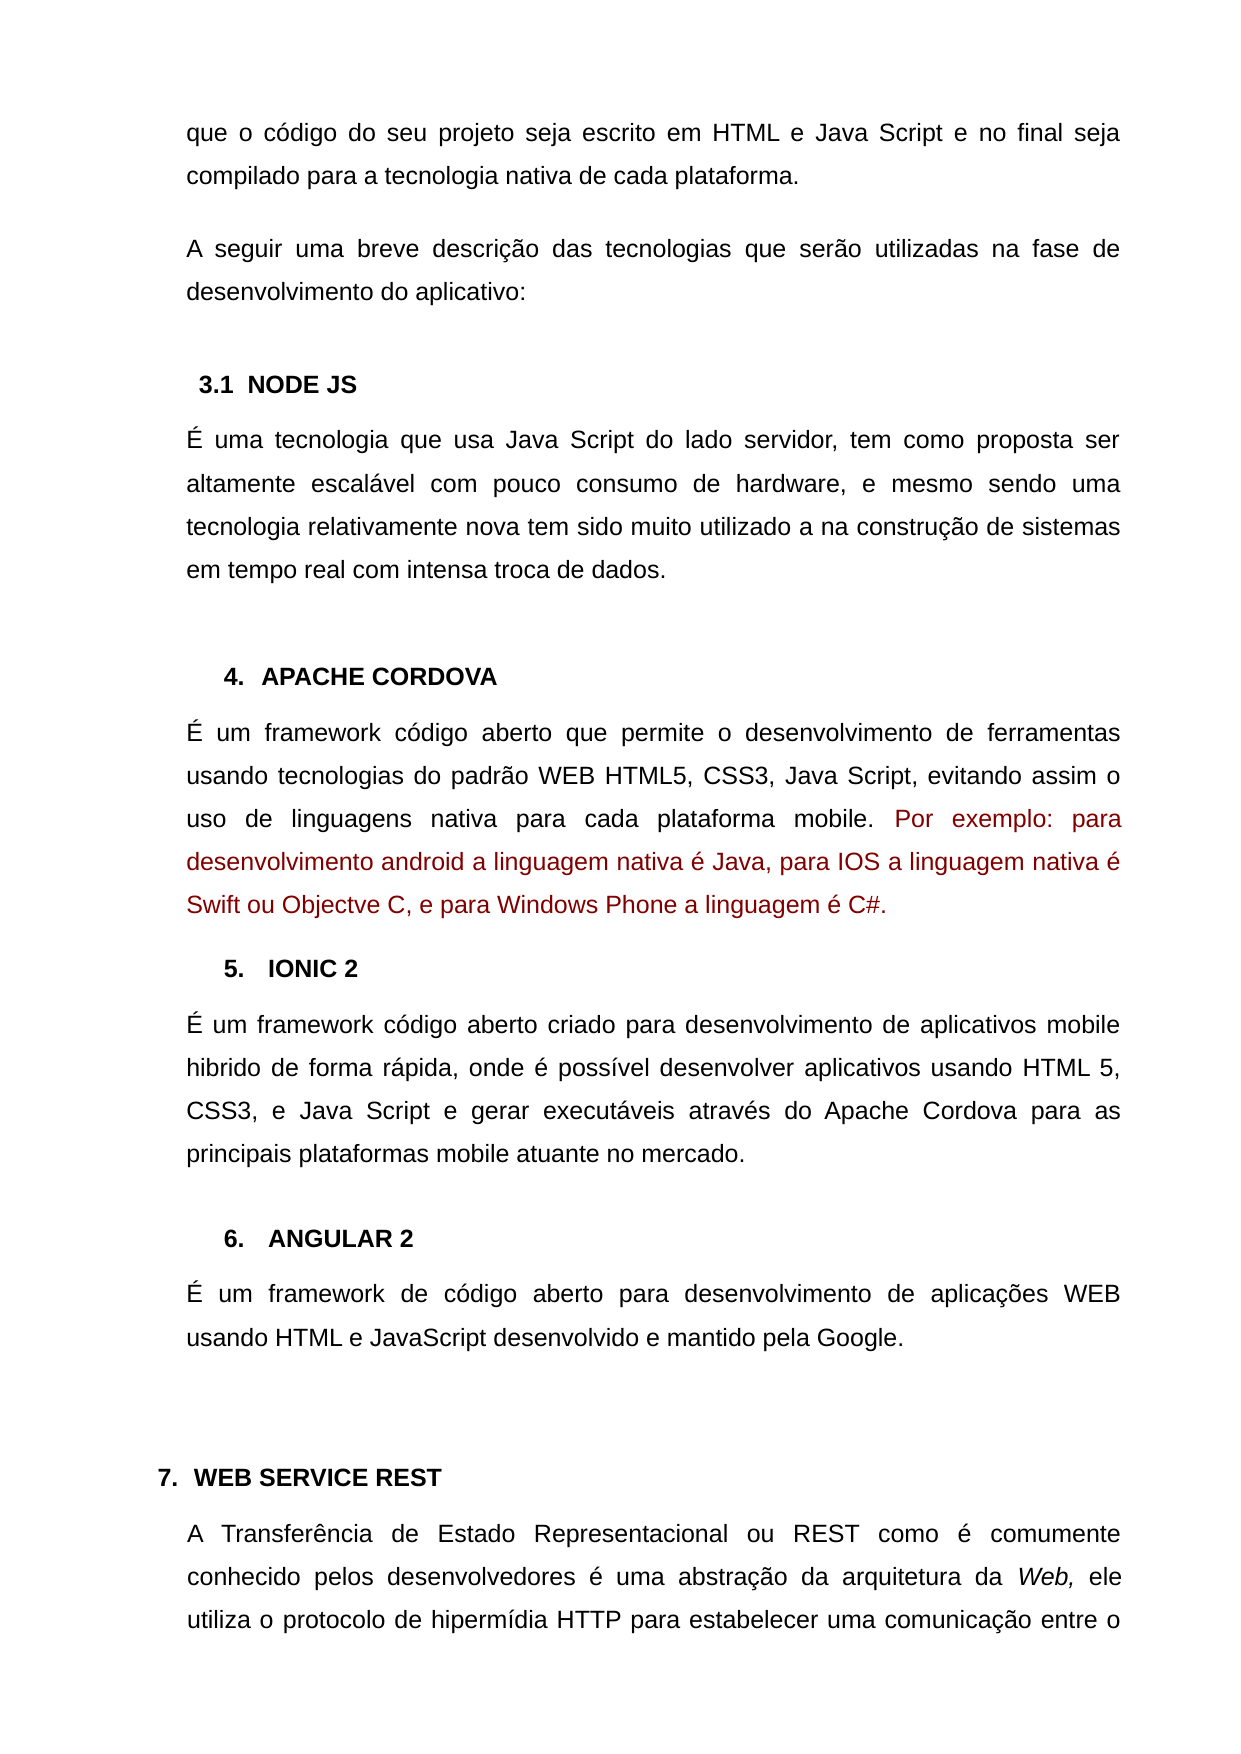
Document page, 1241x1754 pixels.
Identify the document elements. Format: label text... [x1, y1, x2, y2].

list que o código do seu projeto seja escrito em HTML e Java Script e no final seja compilado para a tecnologia nativa de cada plataforma. [148, 118, 1122, 190]
list A Transferência de Estado Representacional ou REST como é comumente conhecido pelos desenvolvedores é uma abstração da arquitetura da Web, ele utiliza o protocolo de hipermídia HTTP para estabelecer uma comunicação entre o [157, 1518, 1122, 1633]
list A seguir uma breve descrição das tecnologias que serão utilizadas na fase de desenvolvimento do aplicativo: [148, 233, 1122, 305]
subtitle WEB SERVICE REST [157, 1463, 1122, 1492]
subtitle 3.1 NODE JS [163, 370, 1122, 398]
list É uma tecnologia que usa Java Script do lado servidor, tem como proposta ser altamente escalável com pouco consumo de hardware, e mesmo sendo uma tecnologia relativamente nova tem sido muito utilizado a na construção de sistemas em tempo real com intensa troca de dados. [148, 425, 1122, 583]
list É um framework de código aberto para desenvolvimento de aplicações WEB usando HTML e JavaScript desenvolvido e mantido pela Google. [148, 1279, 1122, 1351]
list É um framework código aberto criado para desenvolvimento de aplicativos mobile hibrido de forma rápida, onde é possível desenvolver aplicativos usando HTML 5, CSS3, e Java Script e gerar executáveis através do Apache Cordova para as principais plataformas mobile atuante no mercado. [148, 1009, 1122, 1168]
subtitle APACHE CORDOVA [223, 662, 1122, 691]
subtitle ANGULAR 2 [223, 1224, 1122, 1252]
list É um framework código aberto que permite o desenvolvimento de ferramentas usando tecnologias do padrão WEB HTML5, CSS3, Java Script, evitando assim o uso de linguagens nativa para cada plataforma mobile. Por exemplo: para desenvolvimento android a linguagem nativa é Java, para IOS a linguagem nativa é Swift ou Objectve C, e para Windows Phone a linguagem é C#. [148, 717, 1122, 919]
subtitle IONIC 2 [223, 954, 1122, 983]
